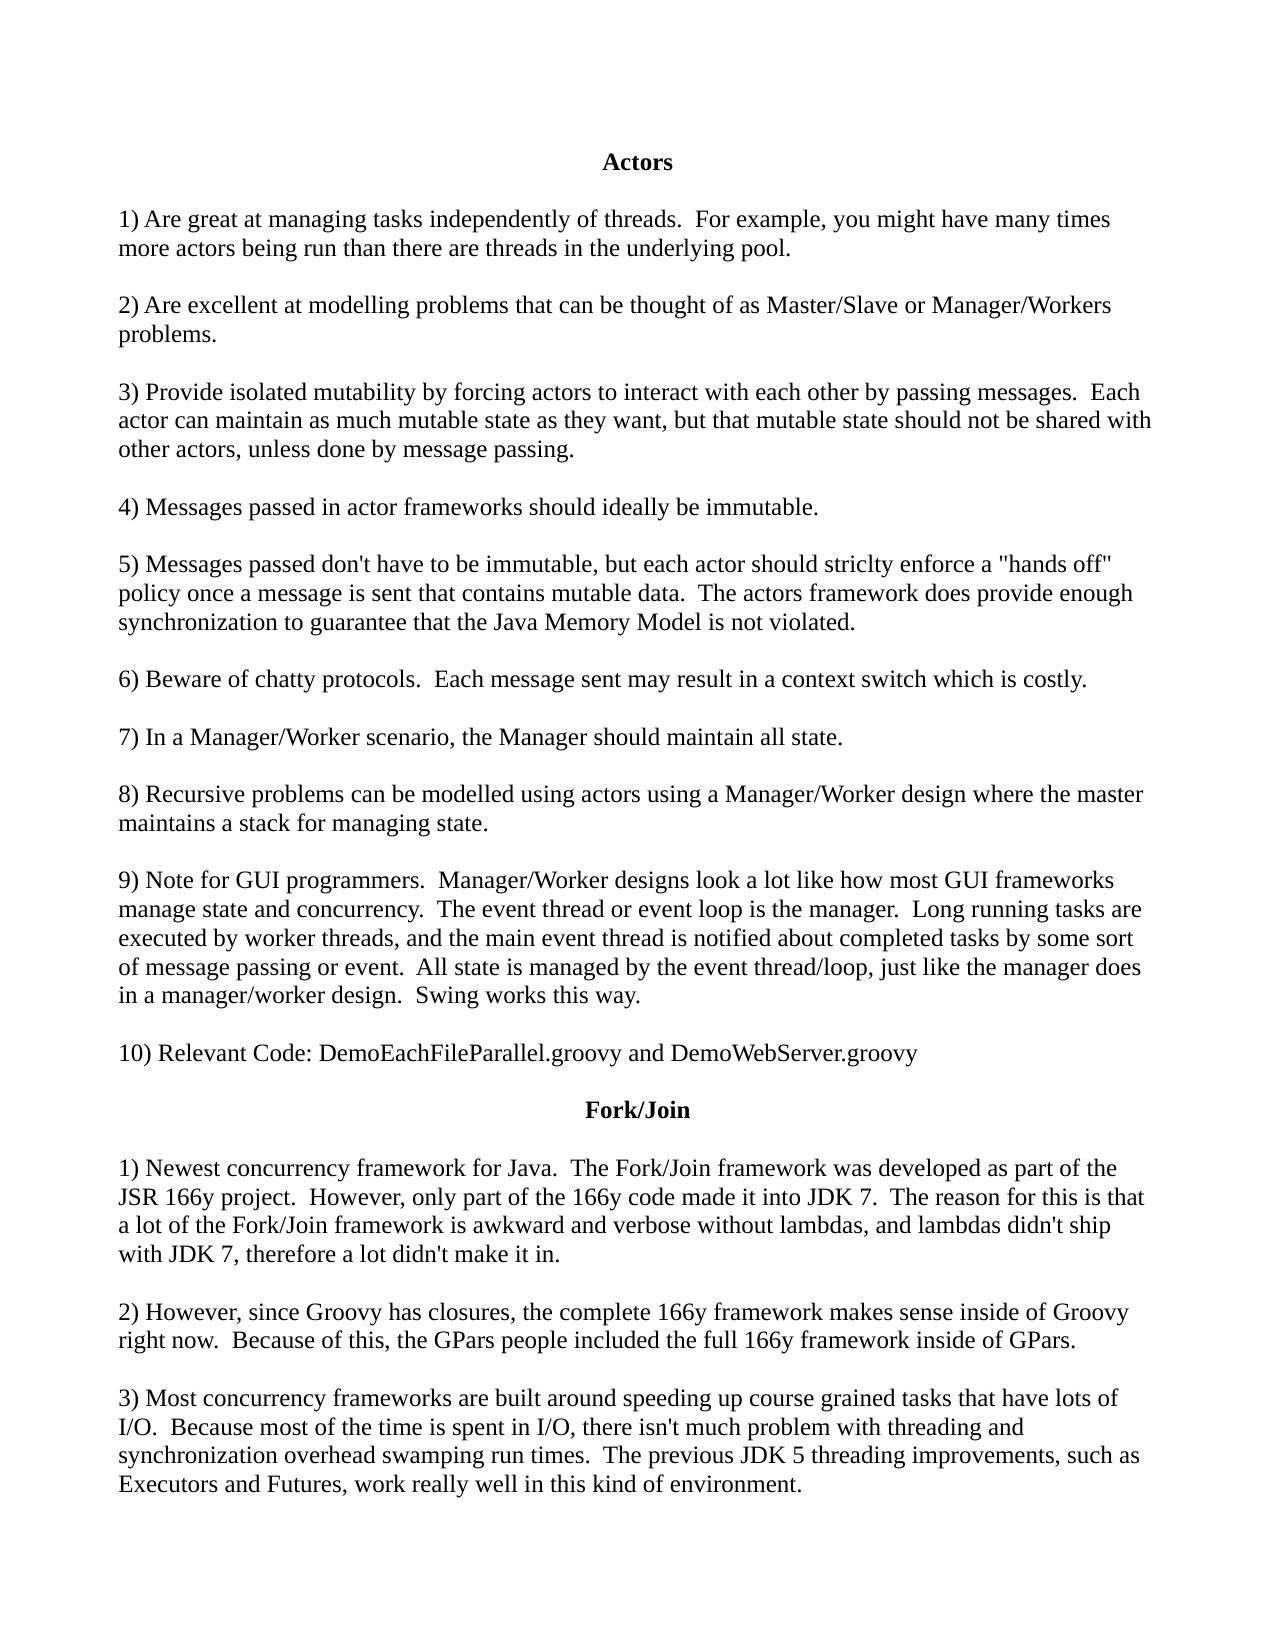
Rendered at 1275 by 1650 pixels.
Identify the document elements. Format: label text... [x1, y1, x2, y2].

text 9) Note for GUI programmers. Manager/Worker designs look a lot like how most GUI frameworks manage state and concurrency. The event thread or event loop is the manager. Long running tasks are executed by worker threads, and the main event thread is notified about completed tasks by some sort of message passing or event. All state is managed by the event thread/loop, just like the manager does in a manager/worker design. Swing works this way. [118, 866, 1157, 1009]
text 3) Most concurrency frameworks are built around speeding up course grained tasks that have lots of I/O. Because most of the time is spent in I/O, there isn't much problem with threading and synchronization overhead swamping run times. The previous JDK 5 threading improvements, such as Executors and Futures, work really well in this kind of environment. [118, 1383, 1157, 1498]
text 1) Newest concurrency framework for Java. The Fork/Join framework was developed as part of the JSR 166y project. However, only part of the 166y code made it into JDK 7. The reason for this is that a lot of the Fork/Join framework is awkward and verbose without lambdas, and lambdas didn't ship with JDK 7, therefore a lot didn't make it in. [118, 1153, 1157, 1268]
text 3) Provide isolated mutability by forcing actors to interact with each other by passing messages. Each actor can maintain as much mutable state as they want, but that mutable state should not be shared with other actors, unless done by message passing. [118, 377, 1157, 463]
text 5) Messages passed don't have to be immutable, but each actor should striclty enforce a "hands off" policy once a message is sent that contains mutable data. The actors framework does provide enough synchronization to guarantee that the Java Memory Model is not violated. [118, 549, 1157, 636]
text 4) Messages passed in actor frameworks should ideally be immutable. [118, 492, 1157, 521]
text 10) Relevant Code: DemoEachFileParallel.groovy and DemoWebServer.groovy [118, 1038, 1157, 1067]
text 1) Are great at managing tasks independently of threads. For example, you might have many times more actors being run than there are threads in the underlying pool. [118, 204, 1157, 262]
text 6) Beware of chatty protocols. Each message sent may result in a context switch which is costly. [118, 664, 1157, 693]
text 7) In a Manager/Worker scenario, the Manager should maintain all state. [118, 722, 1157, 751]
text 2) Are excellent at modelling problems that can be thought of as Master/Slave or Manager/Workers problems. [118, 291, 1157, 348]
text Actors [118, 147, 1157, 176]
text Fork/Join [118, 1096, 1157, 1124]
text 2) However, since Groovy has closures, the complete 166y framework makes sense inside of Groovy right now. Because of this, the GPars people included the full 166y framework inside of GPars. [118, 1297, 1157, 1354]
text 8) Recursive problems can be modelled using actors using a Manager/Worker design where the master maintains a stack for managing state. [118, 779, 1157, 837]
